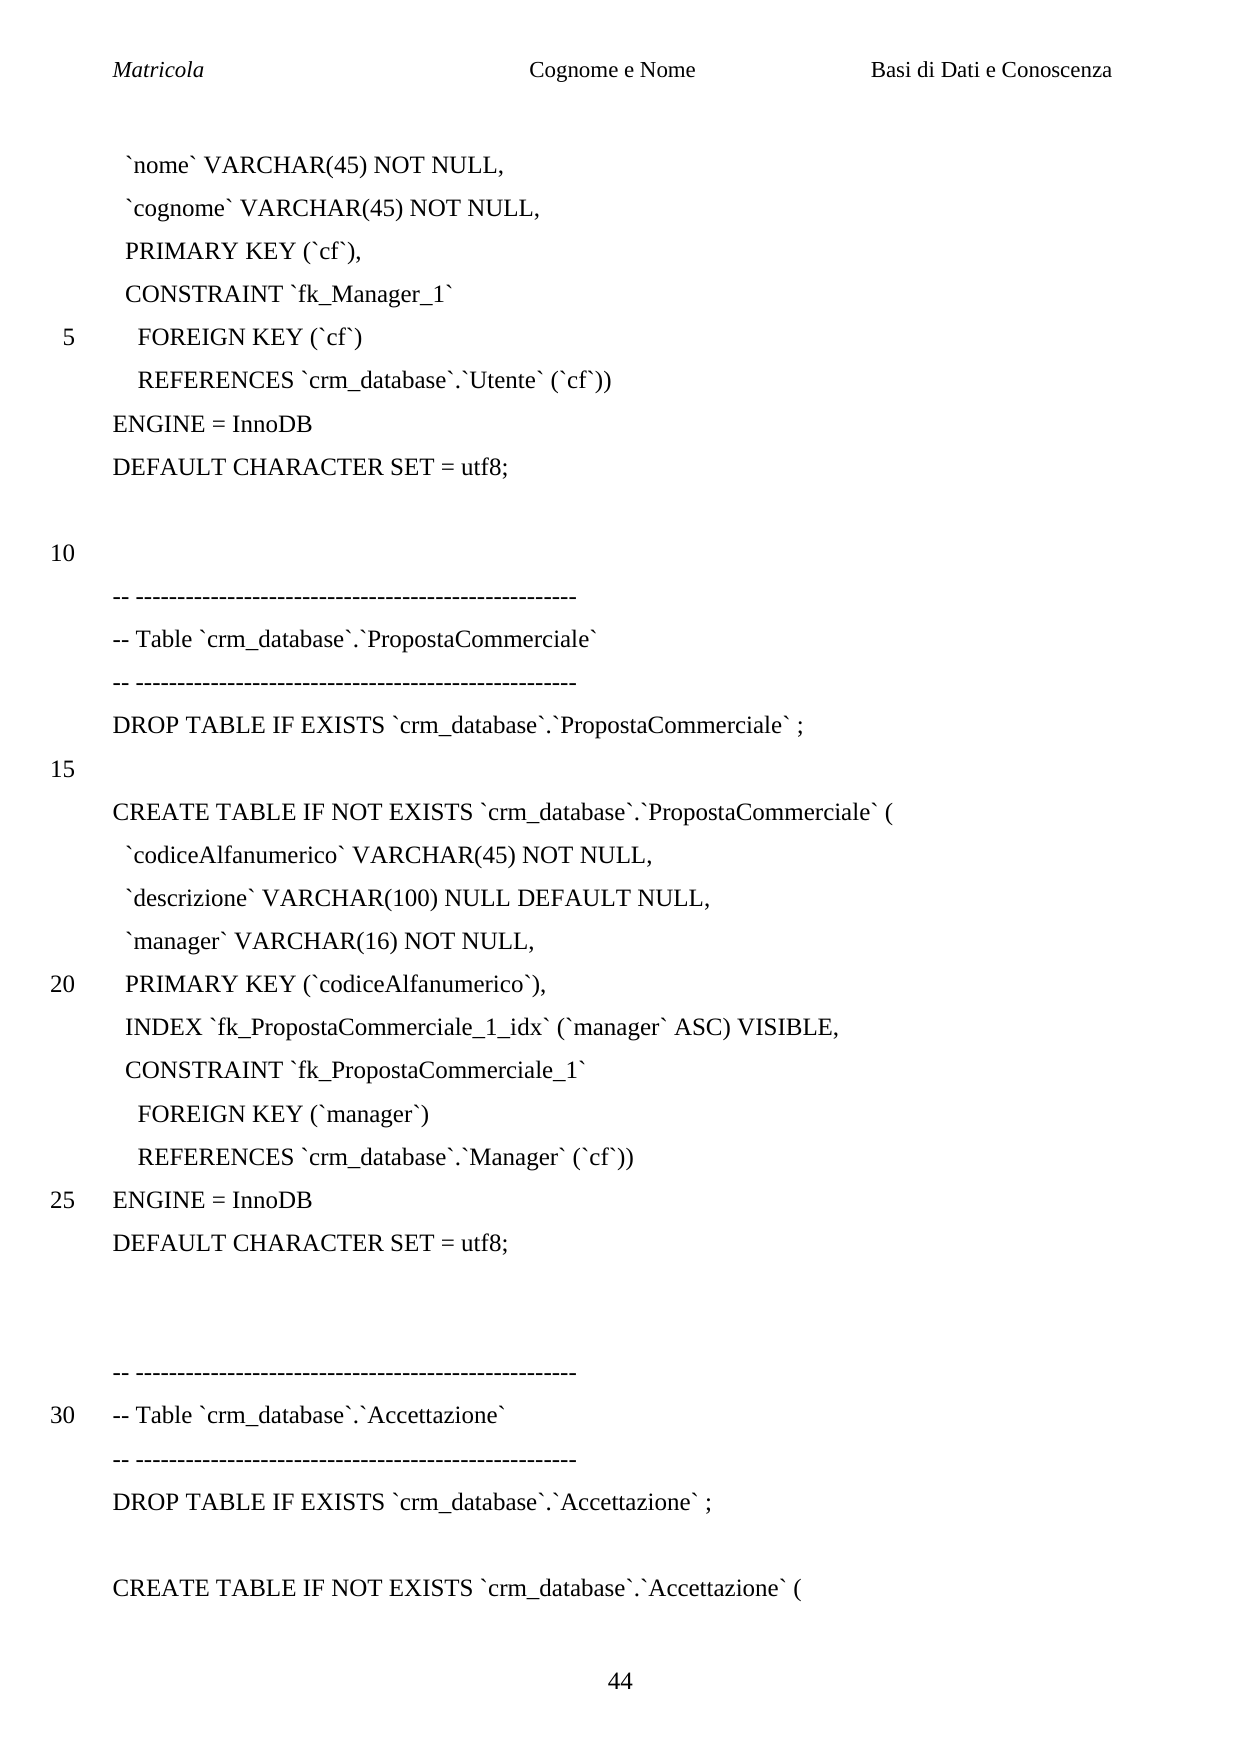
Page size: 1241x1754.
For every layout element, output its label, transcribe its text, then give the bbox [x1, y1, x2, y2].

text -- ----------------------------------------------------- [112, 667, 1128, 696]
text `cognome` VARCHAR(45) NOT NULL, [112, 193, 1128, 222]
text FOREIGN KEY (`manager`) [112, 1099, 1128, 1127]
text `codiceAlfanumerico` VARCHAR(45) NOT NULL, [112, 840, 1128, 869]
text ENGINE = InnoDB [112, 1185, 1128, 1214]
text -- Table `crm_database`.`PropostaCommerciale` [112, 624, 1128, 653]
text ENGINE = InnoDB [112, 409, 1128, 437]
text REFERENCES `crm_database`.`Manager` (`cf`)) [112, 1142, 1128, 1171]
text FOREIGN KEY (`cf`) [112, 322, 1128, 351]
text CONSTRAINT `fk_Manager_1` [112, 279, 1128, 308]
text CONSTRAINT `fk_PropostaCommerciale_1` [112, 1056, 1128, 1084]
text DEFAULT CHARACTER SET = utf8; [112, 1228, 1128, 1257]
text `descrizione` VARCHAR(100) NULL DEFAULT NULL, [112, 883, 1128, 912]
text REFERENCES `crm_database`.`Utente` (`cf`)) [112, 366, 1128, 394]
text -- ----------------------------------------------------- [112, 1357, 1128, 1386]
text DEFAULT CHARACTER SET = utf8; [112, 452, 1128, 481]
text DROP TABLE IF EXISTS `crm_database`.`Accettazione` ; [112, 1487, 1128, 1516]
text `nome` VARCHAR(45) NOT NULL, [112, 150, 1128, 179]
text `manager` VARCHAR(16) NOT NULL, [112, 926, 1128, 955]
text INDEX `fk_PropostaCommerciale_1_idx` (`manager` ASC) VISIBLE, [112, 1012, 1128, 1041]
text PRIMARY KEY (`cf`), [112, 236, 1128, 265]
text CREATE TABLE IF NOT EXISTS `crm_database`.`Accettazione` ( [112, 1573, 1128, 1602]
text CREATE TABLE IF NOT EXISTS `crm_database`.`PropostaCommerciale` ( [112, 797, 1128, 826]
text PRIMARY KEY (`codiceAlfanumerico`), [112, 969, 1128, 998]
text -- Table `crm_database`.`Accettazione` [112, 1401, 1128, 1429]
text DROP TABLE IF EXISTS `crm_database`.`PropostaCommerciale` ; [112, 711, 1128, 739]
text -- ----------------------------------------------------- [112, 581, 1128, 610]
text -- ----------------------------------------------------- [112, 1444, 1128, 1472]
